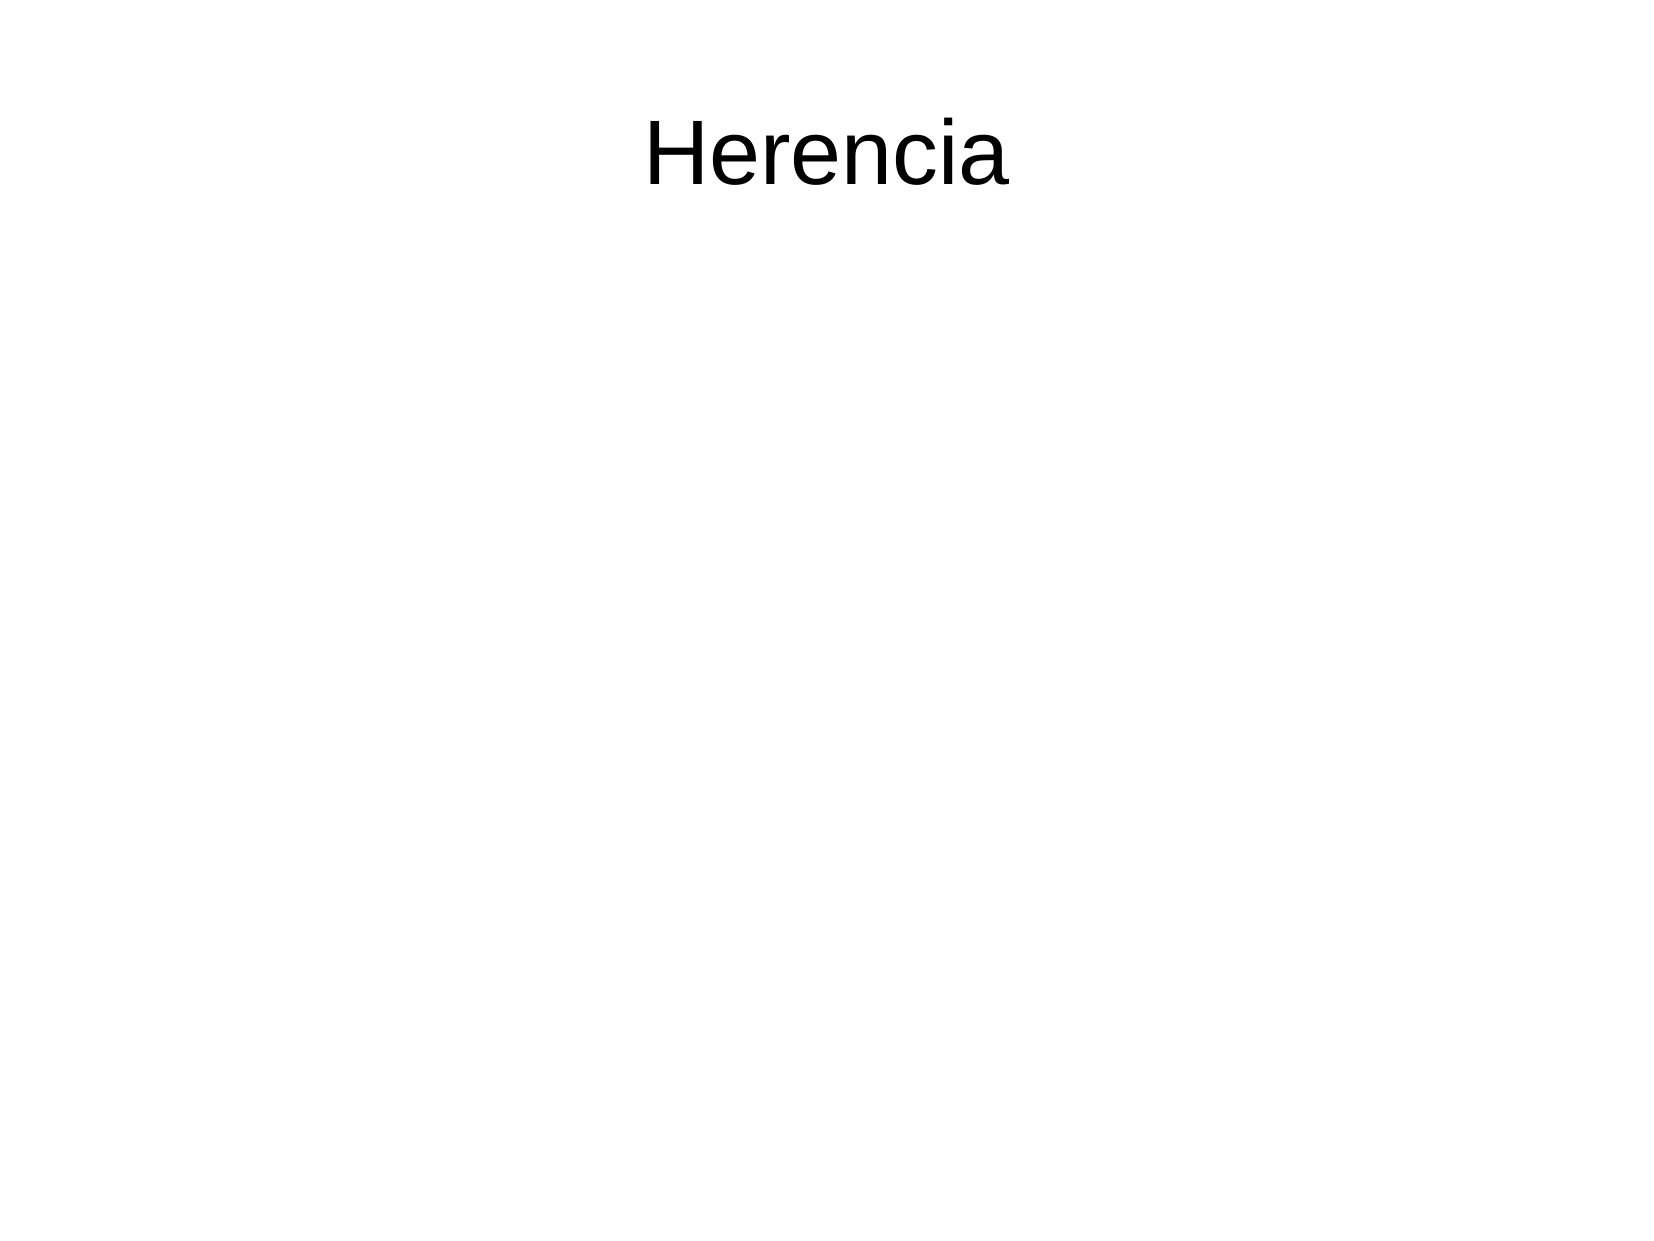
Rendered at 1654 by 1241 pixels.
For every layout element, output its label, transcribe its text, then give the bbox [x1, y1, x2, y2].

title Herencia [82, 49, 1571, 257]
